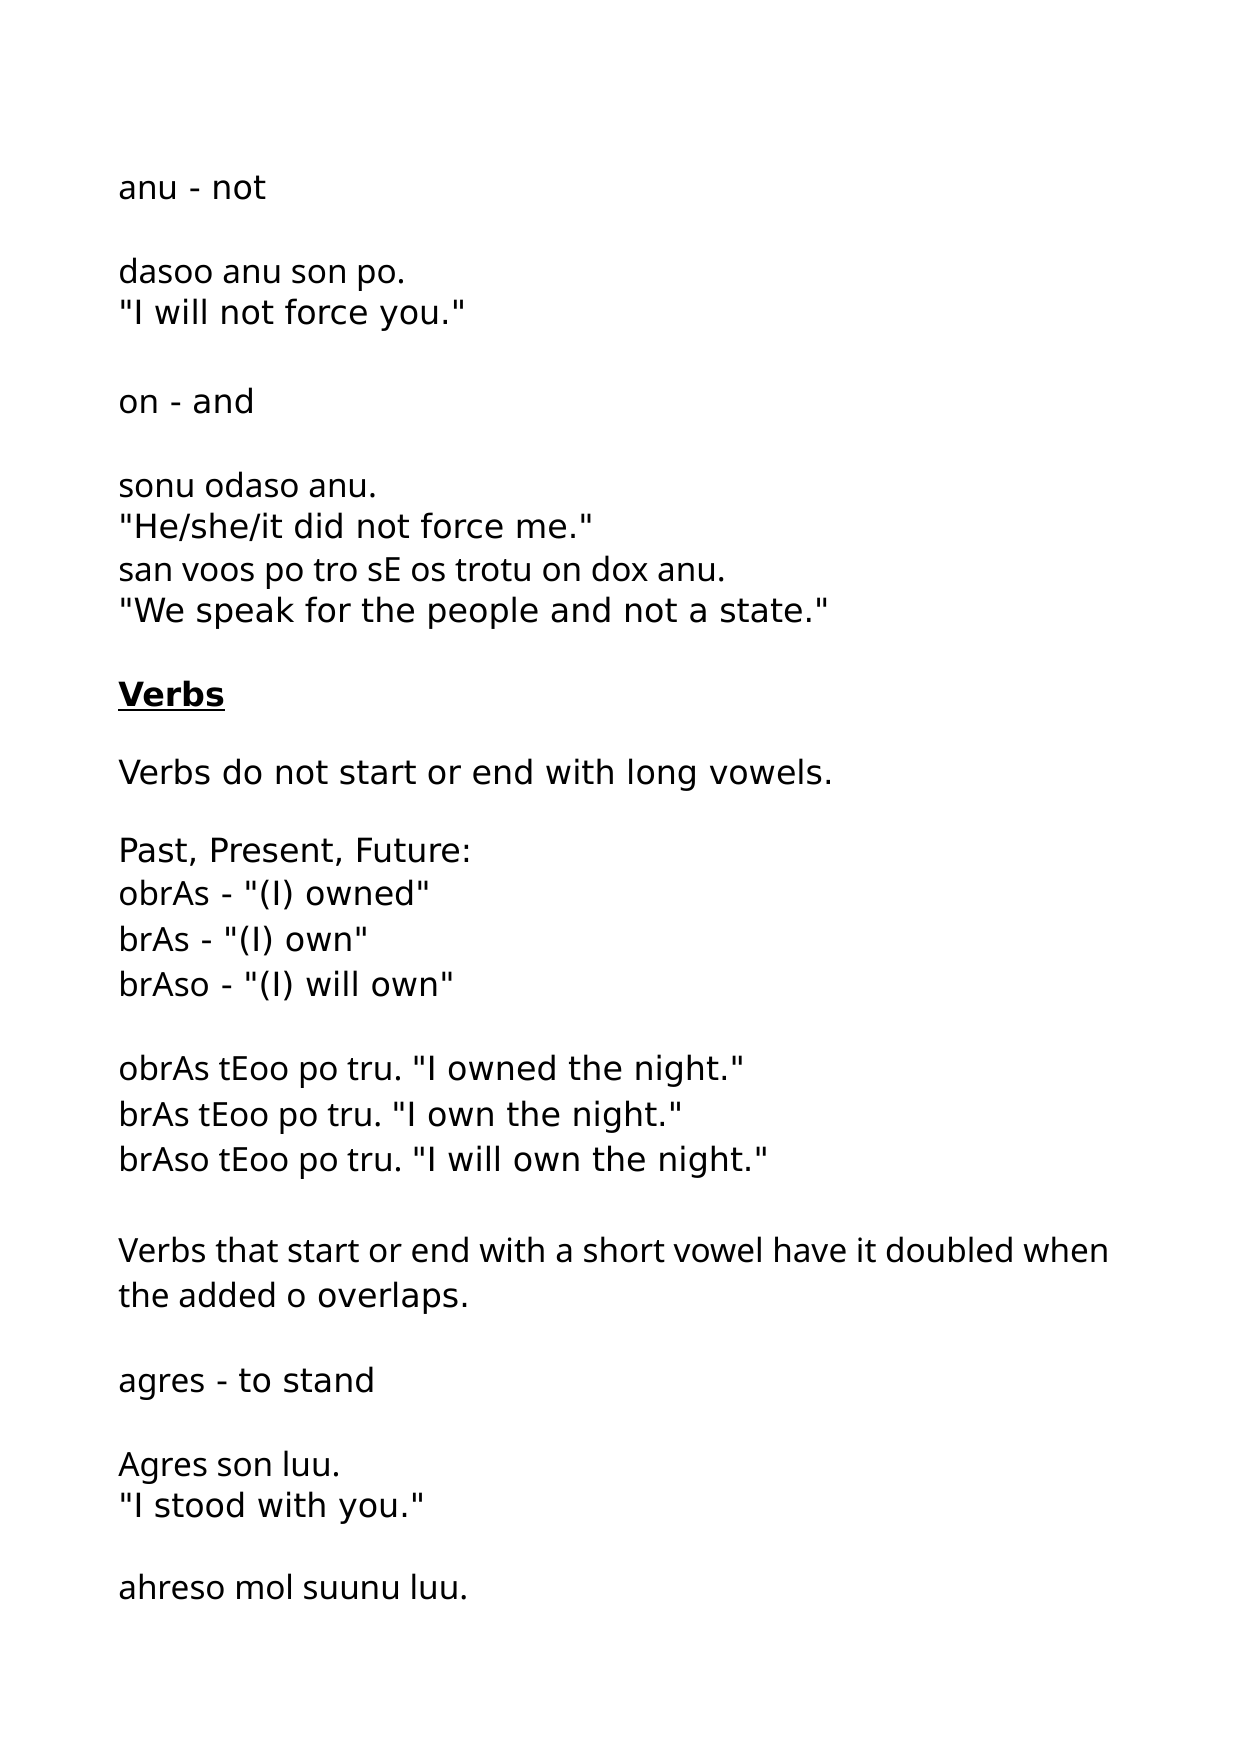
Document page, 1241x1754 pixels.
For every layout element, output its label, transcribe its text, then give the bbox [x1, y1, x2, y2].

text on - and [118, 377, 1122, 423]
text Past, Present, Future: [118, 831, 1122, 870]
text Verbs [118, 676, 1122, 714]
text anu - not [118, 163, 1122, 209]
text Verbs do not start or end with long vowels. [118, 753, 1122, 792]
text san voos po tro sE os trotu on dox anu. [118, 546, 1122, 591]
text brAs tEoo po tru. "I own the night." [118, 1091, 1122, 1136]
text "I stood with you." [118, 1486, 1122, 1525]
text sonu odaso anu. [118, 462, 1122, 507]
text brAso tEoo po tru. "I will own the night." [118, 1136, 1122, 1181]
text obrAs tEoo po tru. "I owned the night." [118, 1045, 1122, 1091]
text "We speak for the people and not a state." [118, 591, 1122, 630]
text obrAs - "(I) owned" [118, 870, 1122, 915]
text Verbs that start or end with a short vowel have it doubled when the added o overlaps. [118, 1227, 1122, 1318]
text Agres son luu. [118, 1441, 1122, 1486]
text agres - to stand [118, 1356, 1122, 1402]
text ahreso mol suunu luu. [118, 1564, 1122, 1609]
text brAs - "(I) own" [118, 915, 1122, 961]
text brAso - "(I) will own" [118, 961, 1122, 1006]
text dasoo anu son po. [118, 248, 1122, 293]
text "I will not force you." [118, 293, 1122, 332]
text "He/she/it did not force me." [118, 507, 1122, 546]
